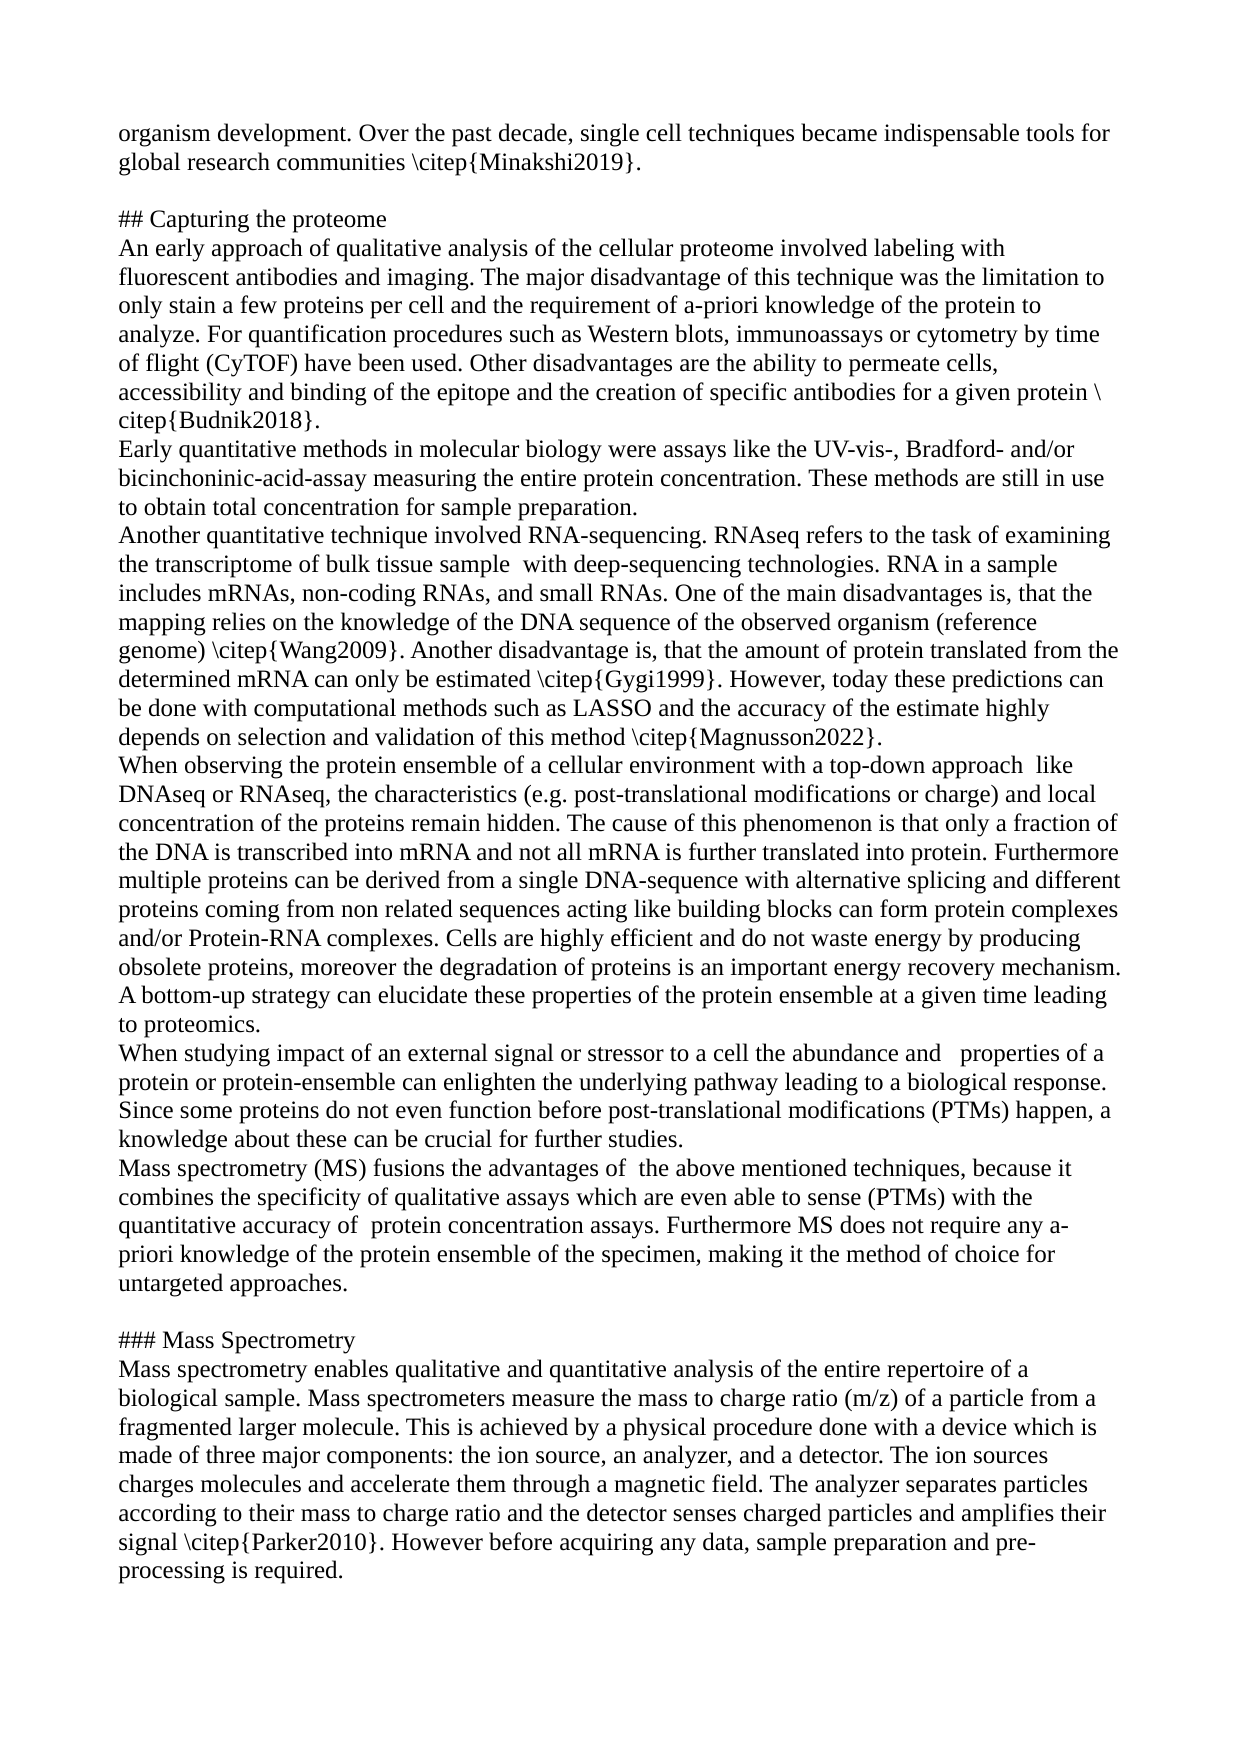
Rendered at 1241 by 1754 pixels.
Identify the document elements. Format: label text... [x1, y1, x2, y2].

text When observing the protein ensemble of a cellular environment with a top-down approach like DNAseq or RNAseq, the characteristics (e.g. post-translational modifications or charge) and local concentration of the proteins remain hidden. The cause of this phenomenon is that only a fraction of the DNA is transcribed into mRNA and not all mRNA is further translated into protein. Furthermore multiple proteins can be derived from a single DNA-sequence with alternative splicing and different proteins coming from non related sequences acting like building blocks can form protein complexes and/or Protein-RNA complexes. Cells are highly efficient and do not waste energy by producing obsolete proteins, moreover the degradation of proteins is an important energy recovery mechanism. A bottom-up strategy can elucidate these properties of the protein ensemble at a given time leading to proteomics. [118, 751, 1122, 1038]
text Early quantitative methods in molecular biology were assays like the UV-vis-, Bradford- and/or bicinchoninic-acid-assay measuring the entire protein concentration. These methods are still in use to obtain total concentration for sample preparation. [118, 434, 1122, 521]
text ### Mass Spectrometry [118, 1326, 1122, 1354]
text Mass spectrometry (MS) fusions the advantages of the above mentioned techniques, because it combines the specificity of qualitative assays which are even able to sense (PTMs) with the quantitative accuracy of protein concentration assays. Furthermore MS does not require any a-priori knowledge of the protein ensemble of the specimen, making it the method of choice for untargeted approaches. [118, 1153, 1122, 1297]
text Mass spectrometry enables qualitative and quantitative analysis of the entire repertoire of a biological sample. Mass spectrometers measure the mass to charge ratio (m/z) of a particle from a fragmented larger molecule. This is achieved by a physical procedure done with a device which is made of three major components: the ion source, an analyzer, and a detector. The ion sources charges molecules and accelerate them through a magnetic field. The analyzer separates particles according to their mass to charge ratio and the detector senses charged particles and amplifies their signal \citep{Parker2010}. However before acquiring any data, sample preparation and pre-processing is required. [118, 1354, 1122, 1584]
text organism development. Over the past decade, single cell techniques became indispensable tools for global research communities \citep{Minakshi2019}. [118, 118, 1122, 176]
text When studying impact of an external signal or stressor to a cell the abundance and properties of a protein or protein-ensemble can enlighten the underlying pathway leading to a biological response. Since some proteins do not even function before post-translational modifications (PTMs) happen, a knowledge about these can be crucial for further studies. [118, 1038, 1122, 1153]
text ## Capturing the proteome [118, 204, 1122, 233]
text Another quantitative technique involved RNA-sequencing. RNAseq refers to the task of examining the transcriptome of bulk tissue sample with deep-sequencing technologies. RNA in a sample includes mRNAs, non-coding RNAs, and small RNAs. One of the main disadvantages is, that the mapping relies on the knowledge of the DNA sequence of the observed organism (reference genome) \citep{Wang2009}. Another disadvantage is, that the amount of protein translated from the determined mRNA can only be estimated \citep{Gygi1999}. However, today these predictions can be done with computational methods such as LASSO and the accuracy of the estimate highly depends on selection and validation of this method \citep{Magnusson2022}. [118, 521, 1122, 751]
text An early approach of qualitative analysis of the cellular proteome involved labeling with fluorescent antibodies and imaging. The major disadvantage of this technique was the limitation to only stain a few proteins per cell and the requirement of a-priori knowledge of the protein to analyze. For quantification procedures such as Western blots, immunoassays or cytometry by time of flight (CyTOF) have been used. Other disadvantages are the ability to permeate cells, accessibility and binding of the epitope and the creation of specific antibodies for a given protein \citep{Budnik2018}. [118, 233, 1122, 434]
